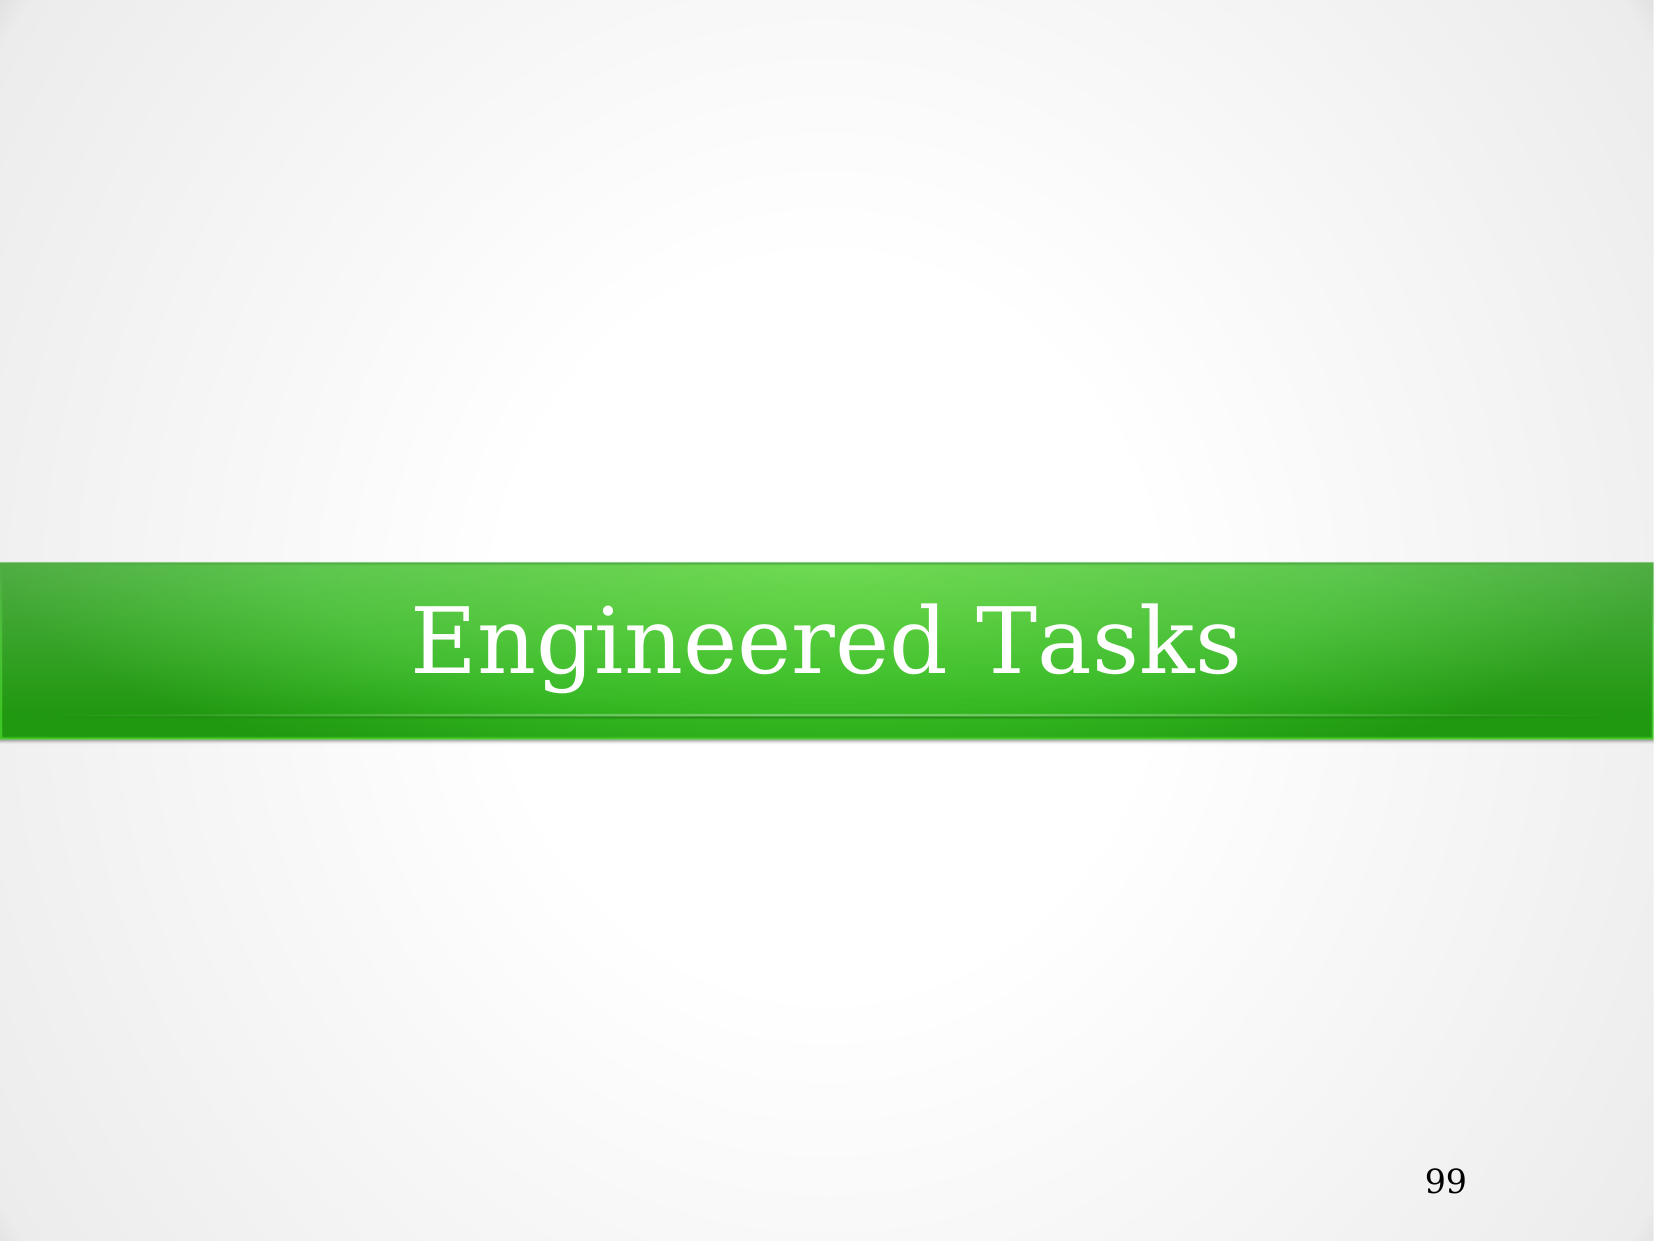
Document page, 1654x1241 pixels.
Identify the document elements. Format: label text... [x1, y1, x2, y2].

picture [0, 0, 1654, 1241]
title Engineered Tasks [82, 578, 1571, 715]
